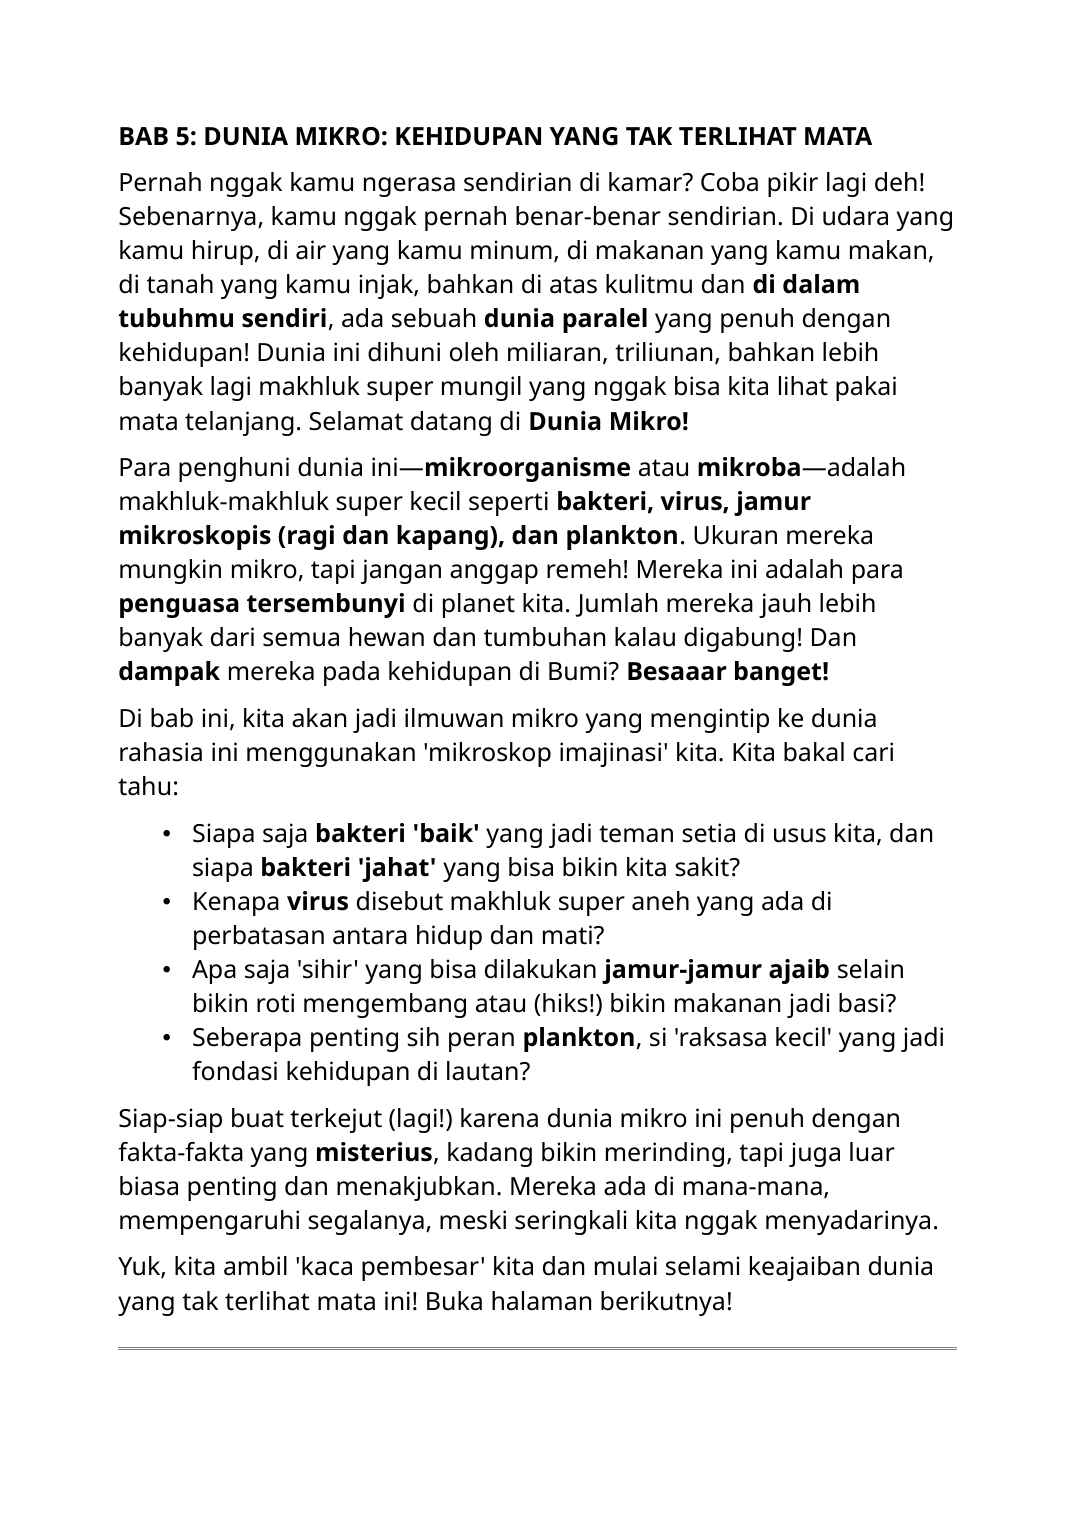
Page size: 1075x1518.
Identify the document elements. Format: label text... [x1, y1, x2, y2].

list Siapa saja bakteri 'baik' yang jadi teman setia di usus kita, dan siapa bakteri 'jahat' yang bisa bikin kita sakit? [162, 815, 957, 883]
list Seberapa penting sih peran plankton, si 'raksasa kecil' yang jadi fondasi kehidupan di lautan? [162, 1020, 957, 1088]
list Apa saja 'sihir' yang bisa dilakukan jamur-jamur ajaib selain bikin roti mengembang atau (hiks!) bikin makanan jadi basi? [162, 952, 957, 1020]
text Yuk, kita ambil 'kaca pembesar' kita dan mulai selami keajaiban dunia yang tak terlihat mata ini! Buka halaman berikutnya! [118, 1249, 957, 1317]
list Kenapa virus disebut makhluk super aneh yang ada di perbatasan antara hidup dan mati? [162, 883, 957, 952]
text Pernah nggak kamu ngerasa sendirian di kamar? Coba pikir lagi deh! Sebenarnya, kamu nggak pernah benar-benar sendirian. Di udara yang kamu hirup, di air yang kamu minum, di makanan yang kamu makan, di tanah yang kamu injak, bahkan di atas kulitmu dan di dalam tubuhmu sendiri, ada sebuah dunia paralel yang penuh dengan kehidupan! Dunia ini dihuni oleh miliaran, triliunan, bahkan lebih banyak lagi makhluk super mungil yang nggak bisa kita lihat pakai mata telanjang. Selamat datang di Dunia Mikro! [118, 165, 957, 437]
text Siap-siap buat terkejut (lagi!) karena dunia mikro ini penuh dengan fakta-fakta yang misterius, kadang bikin merinding, tapi juga luar biasa penting dan menakjubkan. Mereka ada di mana-mana, mempengaruhi segalanya, meski seringkali kita nggak menyadarinya. [118, 1100, 957, 1237]
text Di bab ini, kita akan jadi ilmuwan mikro yang mengintip ke dunia rahasia ini menggunakan 'mikroskop imajinasi' kita. Kita bakal cari tahu: [118, 701, 957, 803]
text BAB 5: DUNIA MIKRO: KEHIDUPAN YANG TAK TERLIHAT MATA [118, 118, 957, 152]
text Para penghuni dunia ini—mikroorganisme atau mikroba—adalah makhluk-makhluk super kecil seperti bakteri, virus, jamur mikroskopis (ragi dan kapang), dan plankton. Ukuran mereka mungkin mikro, tapi jangan anggap remeh! Mereka ini adalah para penguasa tersembunyi di planet kita. Jumlah mereka jauh lebih banyak dari semua hewan dan tumbuhan kalau digabung! Dan dampak mereka pada kehidupan di Bumi? Besaaar banget! [118, 450, 957, 688]
